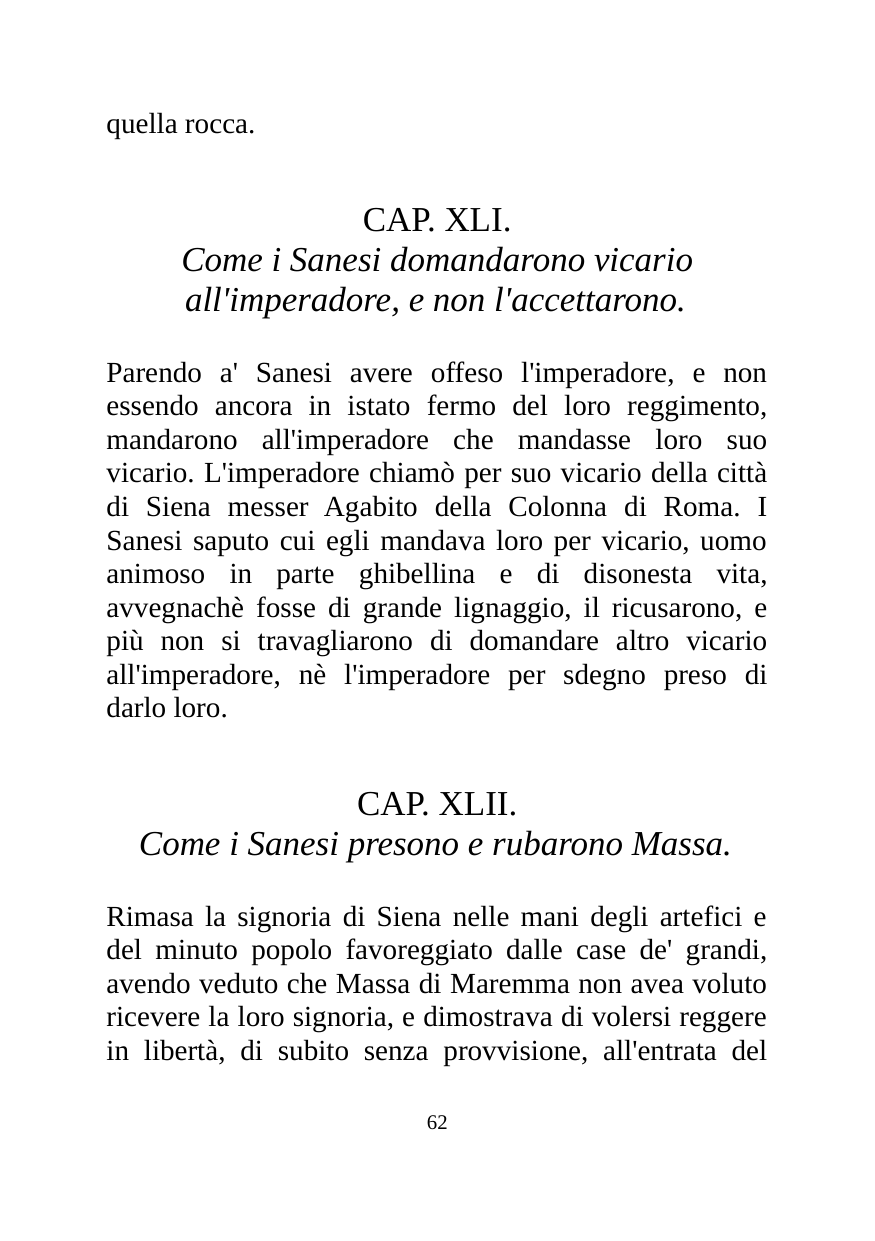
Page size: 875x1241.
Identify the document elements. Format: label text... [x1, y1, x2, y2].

text Parendo a' Sanesi avere offeso l'imperadore, e non essendo ancora in istato fermo del loro reggimento, mandarono all'imperadore che mandasse loro suo vicario. L'imperadore chiamò per suo vicario della città di Siena messer Agabito della Colonna di Roma. I Sanesi saputo cui egli mandava loro per vicario, uomo animoso in parte ghibellina e di disonesta vita, avvegnachè fosse di grande lignaggio, il ricusarono, e più non si travagliarono di domandare altro vicario all'imperadore, nè l'imperadore per sdegno preso di darlo loro. [106, 355, 768, 724]
subtitle CAP. XLI. Come i Sanesi domandarono vicario all'imperadore, e non l'accettarono. [106, 199, 768, 319]
text quella rocca. [106, 106, 768, 140]
subtitle CAP. XLII. Come i Sanesi presono e rubarono Massa. [106, 783, 768, 863]
text Rimasa la signoria di Siena nelle mani degli artefici e del minuto popolo favoreggiato dalle case de' grandi, avendo veduto che Massa di Maremma non avea voluto ricevere la loro signoria, e dimostrava di volersi reggere in libertà, di subito senza provvisione, all'entrata del [106, 899, 768, 1066]
